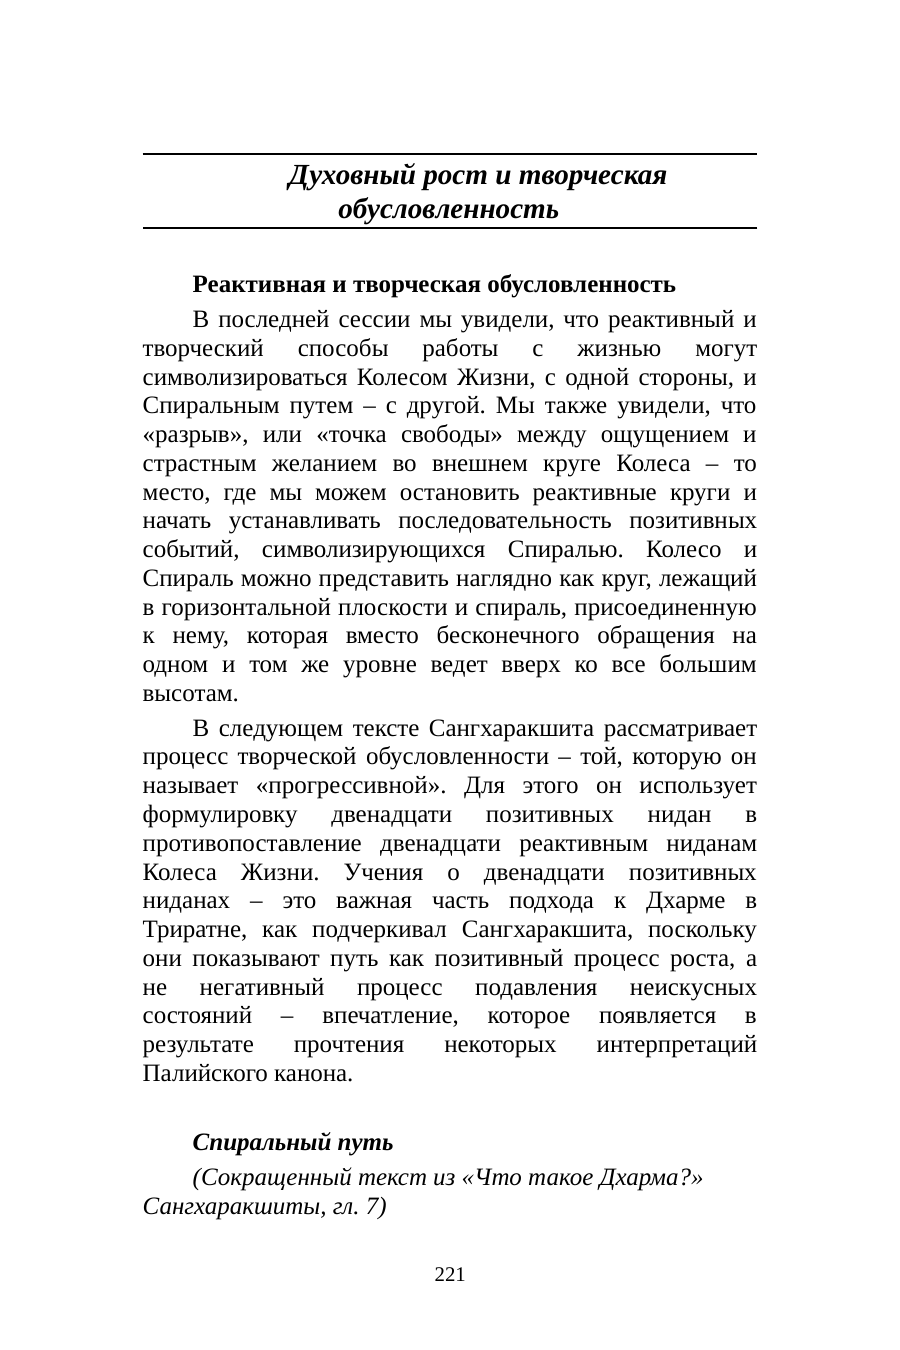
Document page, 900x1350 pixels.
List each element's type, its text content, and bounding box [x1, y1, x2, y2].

subtitle Реактивная и творческая обусловленность [142, 269, 757, 298]
text (Сокращенный текст из «Что такое Дхарма?» Сангхаракшиты, гл. 7) [142, 1162, 757, 1220]
text Духовный рост и творческая обусловленность [142, 154, 757, 229]
text В следующем тексте Сангхаракшита рассматривает процесс творческой обусловленности – той, которую он называет «прогрессивной». Для этого он использует формулировку двенадцати позитивных нидан в противопоставление двенадцати реактивным ниданам Колеса Жизни. Учения о двенадцати позитивных ниданах – это важная часть подхода к Дхарме в Триратне, как подчеркивал Сангхаракшита, поскольку они показывают путь как позитивный процесс роста, а не негативный процесс подавления неискусных состояний – впечатление, которое появляется в результате прочтения некоторых интерпретаций Палийского канона. [142, 713, 757, 1087]
text В последней сессии мы увидели, что реактивный и творческий способы работы с жизнью могут символизироваться Колесом Жизни, с одной стороны, и Спиральным путем – с другой. Мы также увидели, что «разрыв», или «точка свободы» между ощущением и страстным желанием во внешнем круге Колеса – то место, где мы можем остановить реактивные круги и начать устанавливать последовательность позитивных событий, символизирующихся Спиралью. Колесо и Спираль можно представить наглядно как круг, лежащий в горизонтальной плоскости и спираль, присоединенную к нему, которая вместо бесконечного обращения на одном и том же уровне ведет вверх ко все большим высотам. [142, 304, 757, 707]
subtitle Спиральный путь [142, 1127, 757, 1156]
